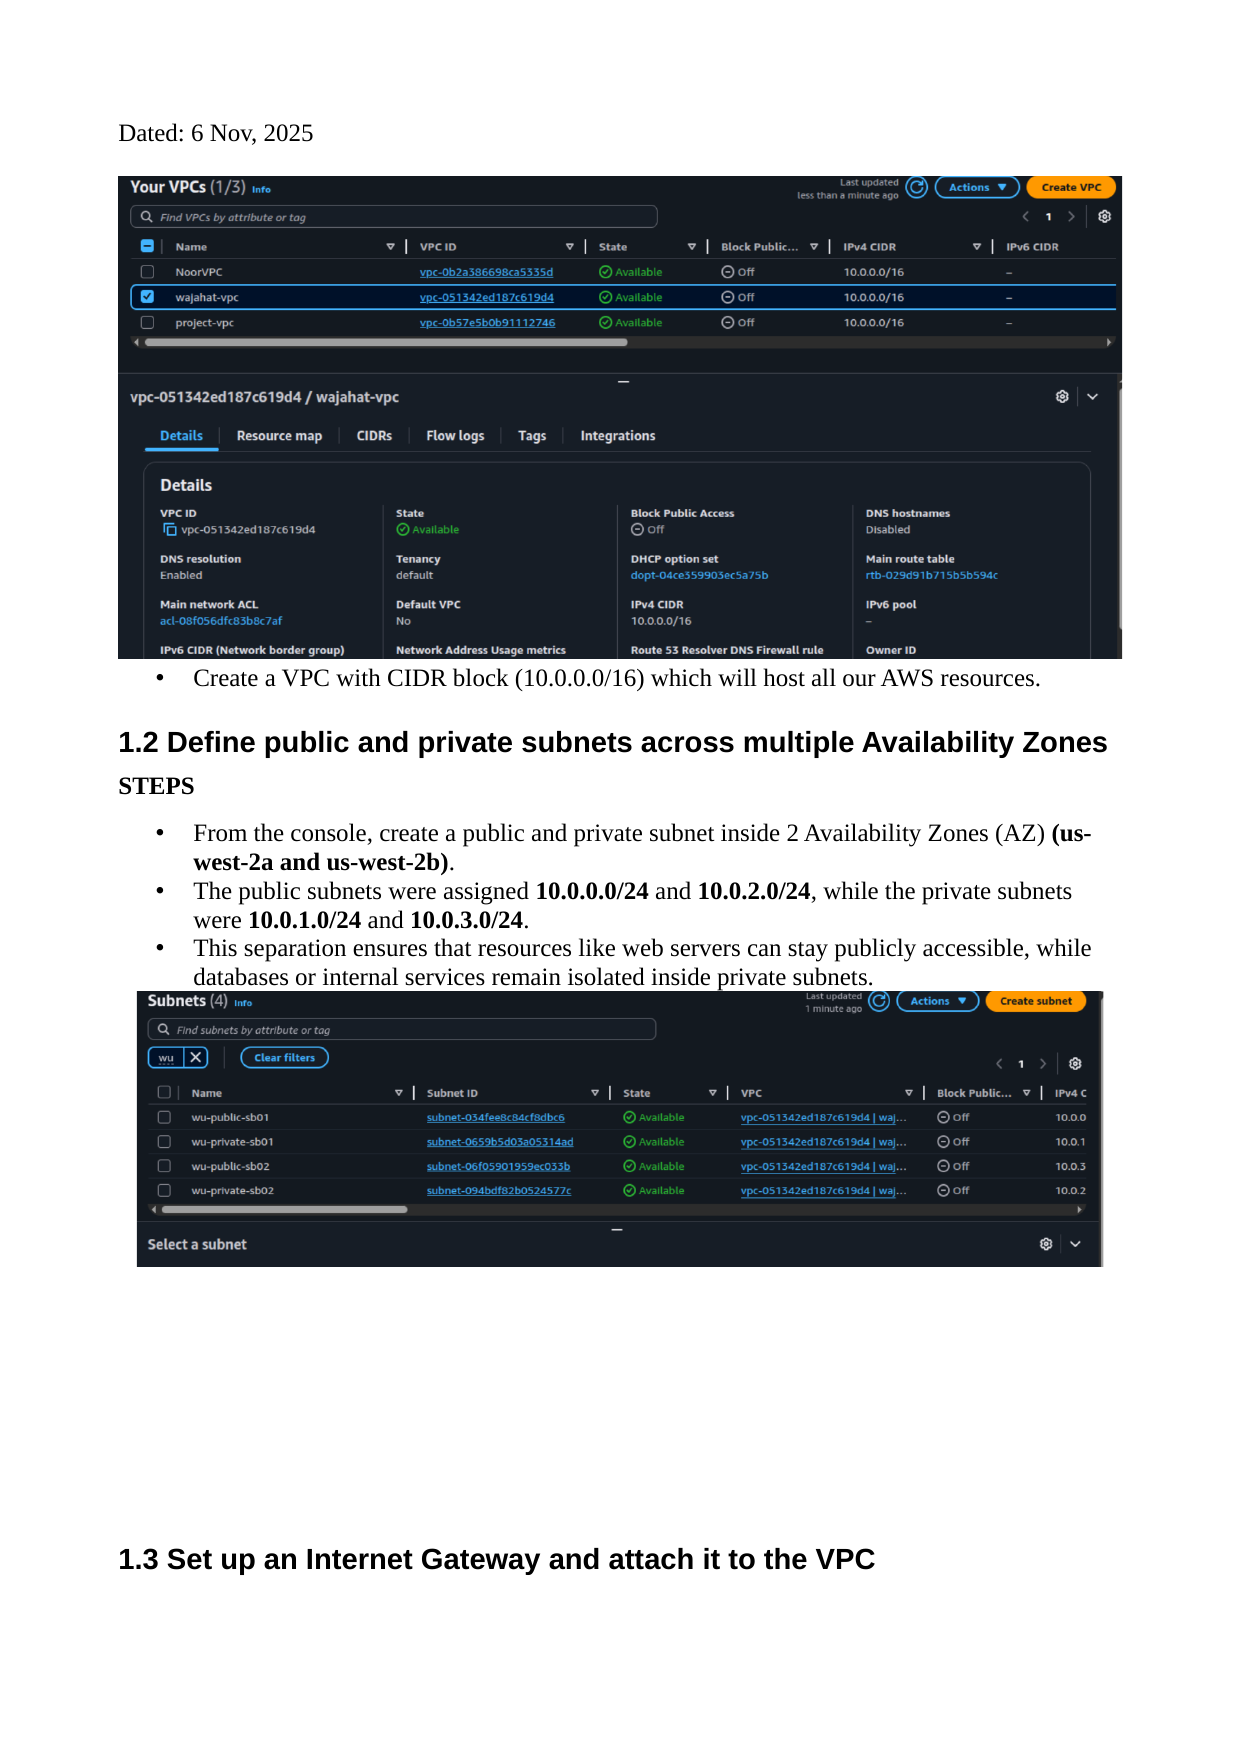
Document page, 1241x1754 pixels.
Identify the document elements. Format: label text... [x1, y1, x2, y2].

picture [118, 176, 1123, 659]
picture [136, 991, 1104, 1267]
subtitle 1.3 Set up an Internet Gateway and attach it to the VPC [118, 1542, 1122, 1576]
list From the console, create a public and private subnet inside 2 Availability Zones (AZ) (us-west-2a and us-west-2b). [156, 818, 1122, 876]
subtitle 1.2 Define public and private subnets across multiple Availability Zones [118, 725, 1122, 758]
text STEPS [118, 771, 1122, 800]
list This separation ensures that resources like web servers can stay publicly accessible, while databases or internal services remain isolated inside private subnets. [156, 933, 1122, 991]
list Create a VPC with CIDR block (10.0.0.0/16) which will host all our AWS resources. [156, 659, 1122, 691]
list The public subnets were assigned 10.0.0.0/24 and 10.0.2.0/24, while the private subnets were 10.0.1.0/24 and 10.0.3.0/24. [156, 876, 1122, 933]
